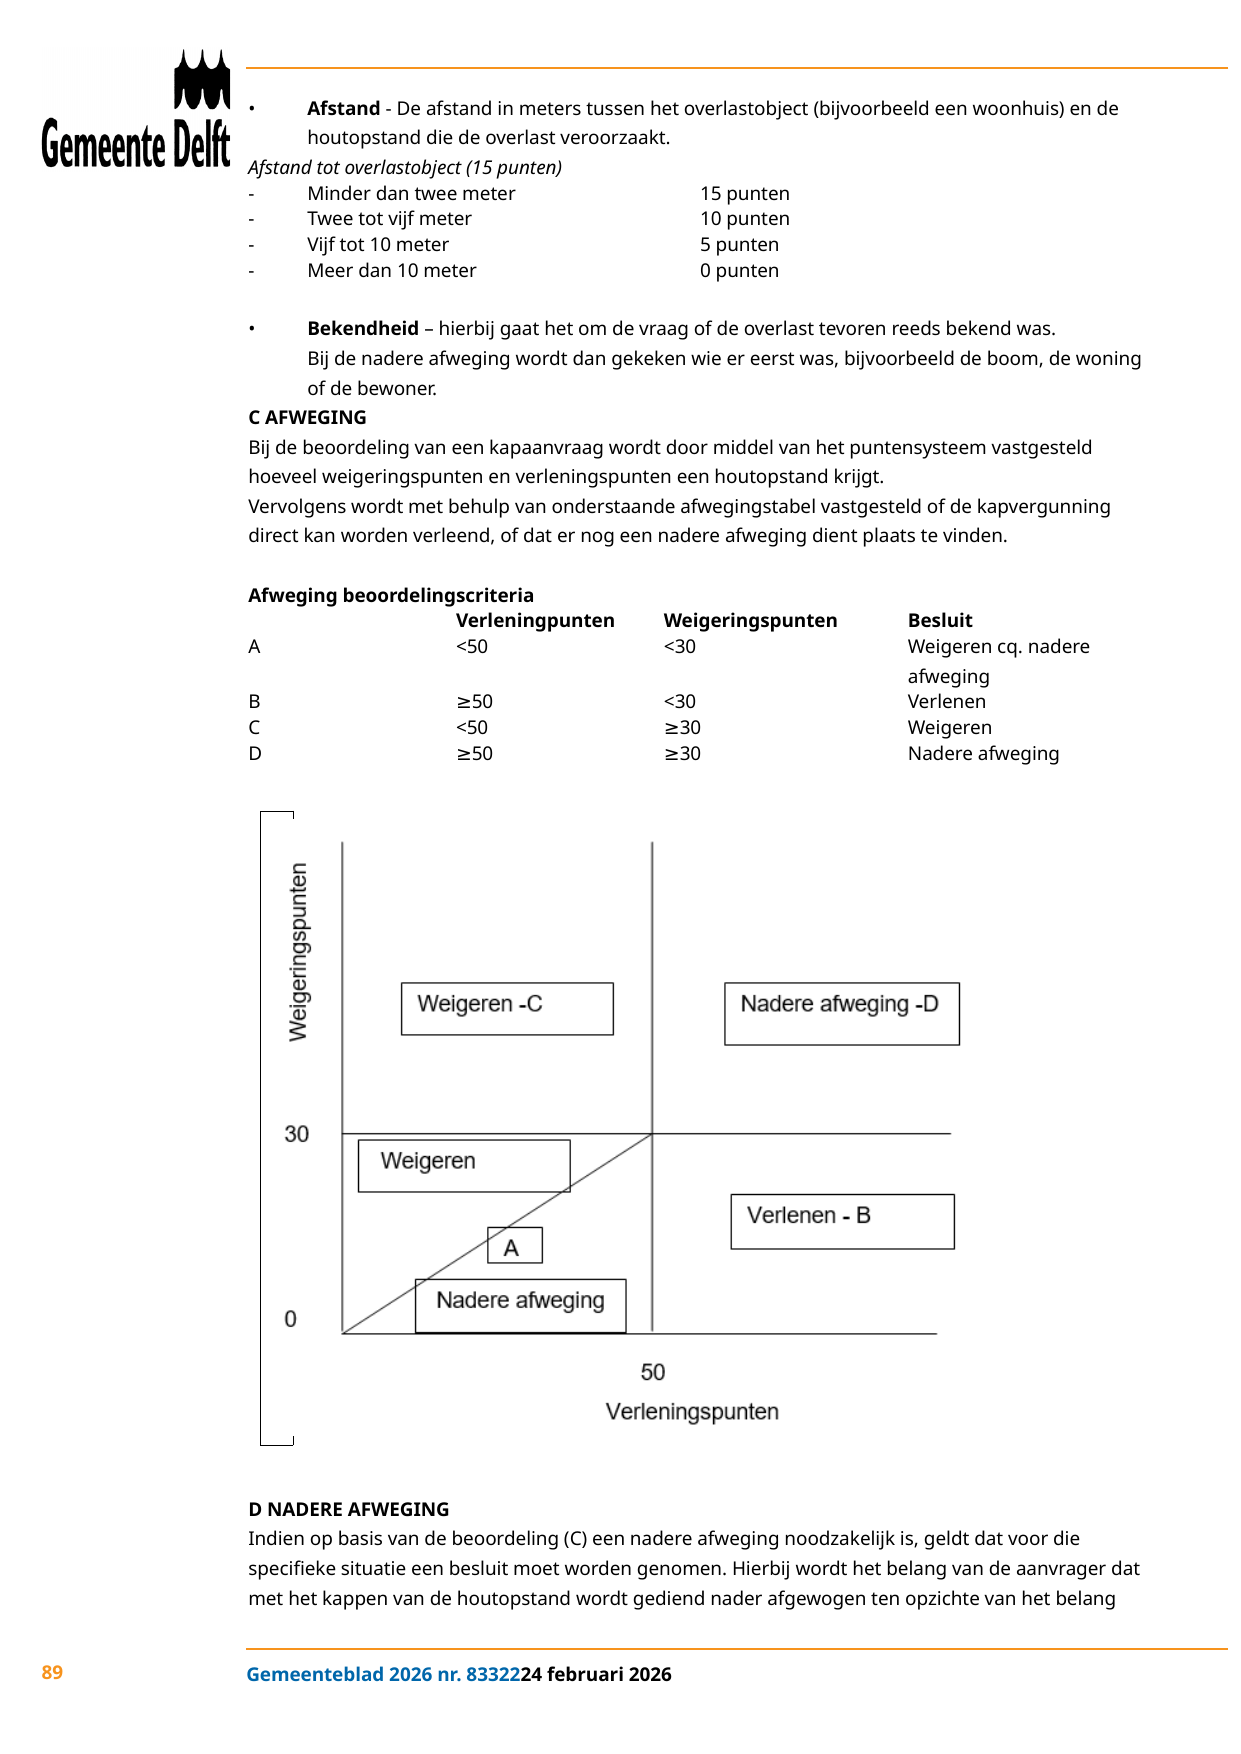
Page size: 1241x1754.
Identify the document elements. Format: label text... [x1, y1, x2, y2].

table_cell Verlenen [908, 689, 1152, 714]
table_cell B [248, 689, 456, 714]
picture [41, 47, 231, 172]
table_cell ≥50 [456, 689, 664, 714]
table_cell A [248, 633, 456, 689]
table_cell Weigeren cq. nadere afweging [908, 633, 1152, 689]
table_cell Minder dan twee meter [248, 180, 700, 206]
text Indien op basis van de beoordeling (C) een nadere afweging noodzakelijk is, geldt dat voor die specifieke situatie een besluit moet worden genomen. Hierbij wordt het belang van de aanvrager dat met het kappen van de houtopstand wordt gediend nader afgewogen ten opzichte van het belang [248, 1526, 1152, 1610]
table_cell Vijf tot 10 meter [248, 231, 700, 257]
list Bij de nadere afweging wordt dan gekeken wie er eerst was, bijvoorbeeld de boom, de woning of de bewoner. [248, 345, 1152, 400]
table_cell 5 punten [700, 231, 1152, 257]
table_cell Weigeren [908, 714, 1152, 740]
table_cell Besluit [908, 608, 1152, 633]
table_cell D [248, 740, 456, 766]
table_cell Weigeringspunten [664, 608, 908, 633]
text Bij de beoordeling van een kapaanvraag wordt door middel van het puntensysteem vastgesteld hoeveel weigeringspunten en verleningspunten een houtopstand krijgt. [248, 434, 1152, 489]
table_cell 15 punten [700, 180, 1152, 206]
text D NADERE AFWEGING [248, 1496, 1152, 1522]
list Afstand - De afstand in meters tussen het overlastobject (bijvoorbeeld een woonhuis) en de houtopstand die de overlast veroorzaakt. [248, 95, 1152, 150]
table_cell Twee tot vijf meter [248, 206, 700, 231]
table_header Afstand tot overlastobject (15 punten) [248, 154, 1152, 180]
table_cell <30 [664, 633, 908, 689]
text Vervolgens wordt met behulp van onderstaande afwegingstabel vastgesteld of de kapvergunning direct kan worden verleend, of dat er nog een nadere afweging dient plaats te vinden. [248, 493, 1152, 548]
table_header Afweging beoordelingscriteria [248, 582, 1152, 608]
table_cell <30 [664, 689, 908, 714]
table_cell Meer dan 10 meter [248, 257, 700, 283]
table_cell Nadere afweging [908, 740, 1152, 766]
table_cell C [248, 714, 456, 740]
table_cell <50 [456, 633, 664, 689]
table_cell 10 punten [700, 206, 1152, 231]
table_cell [248, 608, 456, 633]
table_cell 0 punten [700, 257, 1152, 283]
table_cell ≥50 [456, 740, 664, 766]
table_cell ≥30 [664, 740, 908, 766]
table_cell Verleningpunten [456, 608, 664, 633]
table_cell ≥30 [664, 714, 908, 740]
picture [268, 819, 978, 1436]
text C AFWEGING [248, 404, 1152, 430]
table_cell <50 [456, 714, 664, 740]
list Bekendheid – hierbij gaat het om de vraag of de overlast tevoren reeds bekend was. [248, 316, 1152, 341]
